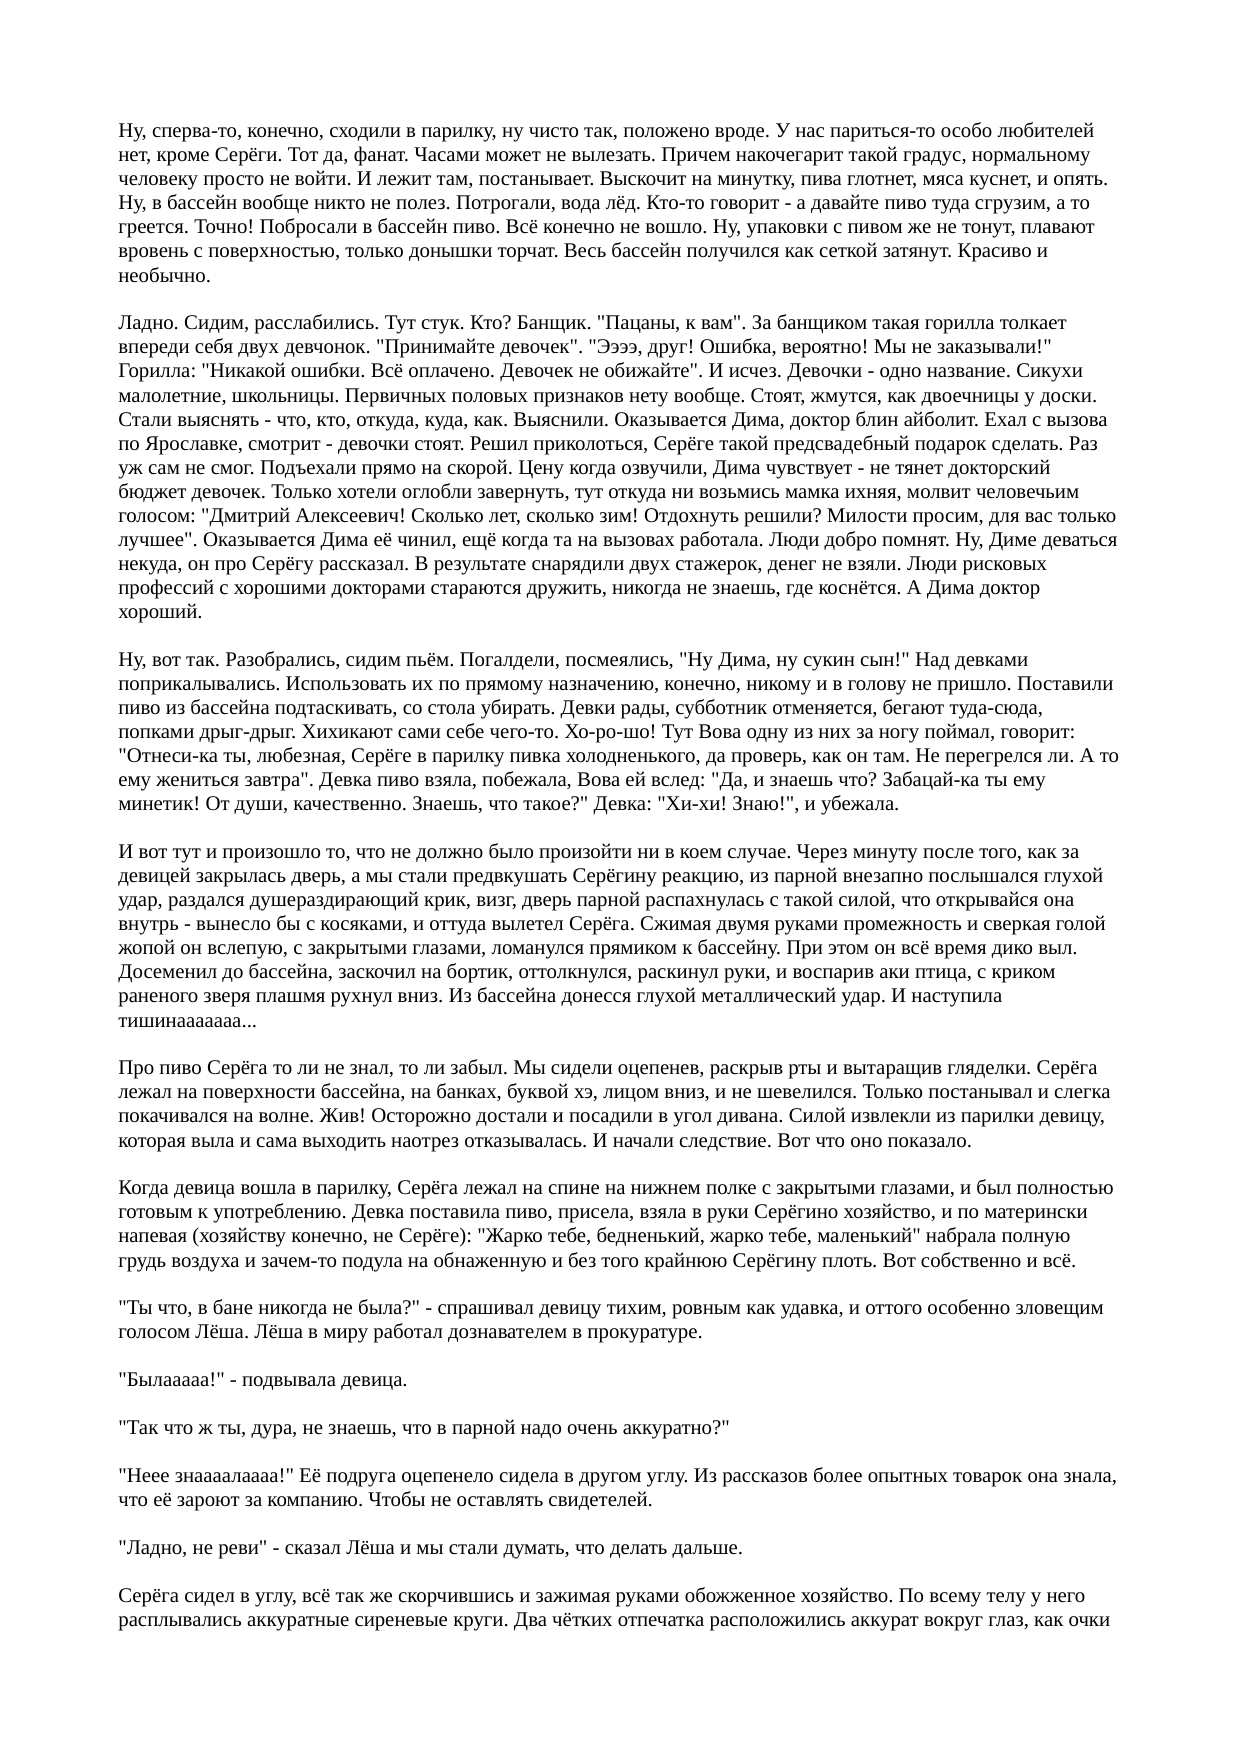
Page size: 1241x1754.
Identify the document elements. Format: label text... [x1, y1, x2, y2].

text Про пиво Серёга то ли не знал, то ли забыл. Мы сидели оцепенев, раскрыв рты и вытаращив гляделки. Серёга лежал на поверхности бассейна, на банках, буквой хэ, лицом вниз, и не шевелился. Только постанывал и слегка покачивался на волне. Жив! Осторожно достали и посадили в угол дивана. Силой извлекли из парилки девицу, которая выла и сама выходить наотрез отказывалась. И начали следствие. Вот что оно показало. [118, 1055, 1122, 1152]
text "Былааааа!" - подвывала девица. [118, 1367, 1122, 1391]
text Ну, сперва-то, конечно, сходили в парилку, ну чисто так, положено вроде. У нас париться-то особо любителей нет, кроме Серёги. Тот да, фанат. Часами может не вылезать. Причем накочегарит такой градус, нормальному человеку просто не войти. И лежит там, постанывает. Выскочит на минутку, пива глотнет, мяса куснет, и опять. Ну, в бассейн вообще никто не полез. Потрогали, вода лёд. Кто-то говорит - а давайте пиво туда сгрузим, а то греется. Точно! Побросали в бассейн пиво. Всё конечно не вошло. Ну, упаковки с пивом же не тонут, плавают вровень с поверхностью, только донышки торчат. Весь бассейн получился как сеткой затянут. Красиво и необычно. [118, 118, 1122, 287]
text "Так что ж ты, дура, не знаешь, что в парной надо очень аккуратно?" [118, 1415, 1122, 1439]
text "Ладно, не реви" - сказал Лёша и мы стали думать, что делать дальше. [118, 1535, 1122, 1559]
text Серёга сидел в углу, всё так же скорчившись и зажимая руками обожженное хозяйство. По всему телу у него расплывались аккуратные сиреневые круги. Два чётких отпечатка расположились аккурат вокруг глаз, как очки [118, 1582, 1122, 1631]
text Когда девица вошла в парилку, Серёга лежал на спине на нижнем полке с закрытыми глазами, и был полностью готовым к употреблению. Девка поставила пиво, присела, взяла в руки Серёгино хозяйство, и по матерински напевая (хозяйству конечно, не Серёге): "Жарко тебе, бедненький, жарко тебе, маленький" набрала полную грудь воздуха и зачем-то подула на обнаженную и без того крайнюю Серёгину плоть. Вот собственно и всё. [118, 1175, 1122, 1272]
text "Неее знаааалаааа!" Её подруга оцепенело сидела в другом углу. Из рассказов более опытных товарок она знала, что её зароют за компанию. Чтобы не оставлять свидетелей. [118, 1463, 1122, 1511]
text Ну, вот так. Разобрались, сидим пьём. Погалдели, посмеялись, "Ну Дима, ну сукин сын!" Над девками поприкалывались. Использовать их по прямому назначению, конечно, никому и в голову не пришло. Поставили пиво из бассейна подтаскивать, со стола убирать. Девки рады, субботник отменяется, бегают туда-сюда, попками дрыг-дрыг. Хихикают сами себе чего-то. Хо-ро-шо! Тут Вова одну из них за ногу поймал, говорит: "Отнеси-ка ты, любезная, Серёге в парилку пивка холодненького, да проверь, как он там. Не перегрелся ли. А то ему жениться завтра". Девка пиво взяла, побежала, Вова ей вслед: "Да, и знаешь что? Забацай-ка ты ему минетик! От души, качественно. Знаешь, что такое?" Девка: "Хи-хи! Знаю!", и убежала. [118, 647, 1122, 815]
text И вот тут и произошло то, что не должно было произойти ни в коем случае. Через минуту после того, как за девицей закрылась дверь, а мы стали предвкушать Серёгину реакцию, из парной внезапно послышался глухой удар, раздался душераздирающий крик, визг, дверь парной распахнулась с такой силой, что открывайся она внутрь - вынесло бы с косяками, и оттуда вылетел Серёга. Сжимая двумя руками промежность и сверкая голой жопой он вслепую, с закрытыми глазами, ломанулся прямиком к бассейну. При этом он всё время дико выл. Досеменил до бассейна, заскочил на бортик, оттолкнулся, раскинул руки, и воспарив аки птица, с криком раненого зверя плашмя рухнул вниз. Из бассейна донесся глухой металлический удар. И наступила тишинааааааа... [118, 839, 1122, 1032]
text Ладно. Сидим, расслабились. Тут стук. Кто? Банщик. "Пацаны, к вам". За банщиком такая горилла толкает впереди себя двух девчонок. "Принимайте девочек". "Ээээ, друг! Ошибка, вероятно! Мы не заказывали!" Горилла: "Никакой ошибки. Всё оплачено. Девочек не обижайте". И исчез. Девочки - одно название. Сикухи малолетние, школьницы. Первичных половых признаков нету вообще. Стоят, жмутся, как двоечницы у доски. Стали выяснять - что, кто, откуда, куда, как. Выяснили. Оказывается Дима, доктор блин айболит. Ехал с вызова по Ярославке, смотрит - девочки стоят. Решил приколоться, Серёге такой предсвадебный подарок сделать. Раз уж сам не смог. Подъехали прямо на скорой. Цену когда озвучили, Дима чувствует - не тянет докторский бюджет девочек. Только хотели оглобли завернуть, тут откуда ни возьмись мамка ихняя, молвит человечьим голосом: "Дмитрий Алексеевич! Сколько лет, сколько зим! Отдохнуть решили? Милости просим, для вас только лучшее". Оказывается Дима её чинил, ещё когда та на вызовах работала. Люди добро помнят. Ну, Диме деваться некуда, он про Серёгу рассказал. В результате снарядили двух стажерок, денег не взяли. Люди рисковых профессий с хорошими докторами стараются дружить, никогда не знаешь, где коснётся. А Дима доктор хороший. [118, 310, 1122, 623]
text "Ты что, в бане никогда не была?" - спрашивал девицу тихим, ровным как удавка, и оттого особенно зловещим голосом Лёша. Лёша в миру работал дознавателем в прокуратуре. [118, 1295, 1122, 1343]
